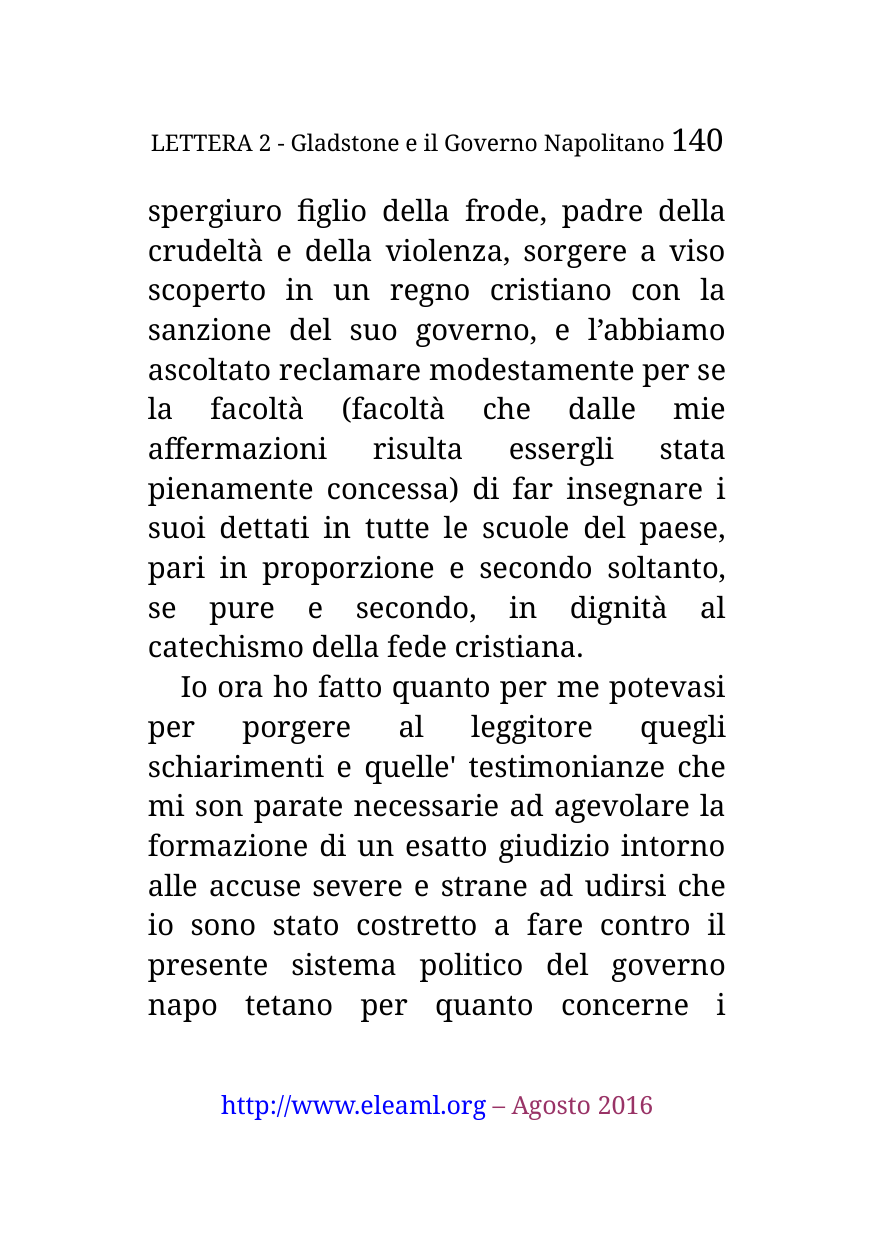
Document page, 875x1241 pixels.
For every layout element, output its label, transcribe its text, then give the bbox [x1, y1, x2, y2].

text Io ora ho fatto quanto per me potevasi per porgere al leggitore quegli schiarimenti e quelle' testimonianze che mi son parate necessarie ad agevolare la formazione di un esatto giudizio intorno alle accuse severe e strane ad udirsi che io sono stato costretto a fare contro il presente sistema politico del governo napo tetano per quanto concerne i [148, 666, 726, 1024]
text spergiuro figlio della frode, padre della crudeltà e della violenza, sorgere a viso scoperto in un regno cristiano con la sanzione del suo governo, e l’abbiamo ascoltato reclamare modestamente per se la facoltà (facoltà che dalle mie affermazioni risulta essergli stata pienamente concessa) di far insegnare i suoi dettati in tutte le scuole del paese, pari in proporzione e secondo soltanto, se pure e secondo, in dignità al catechismo della fede cristiana. [148, 190, 726, 666]
